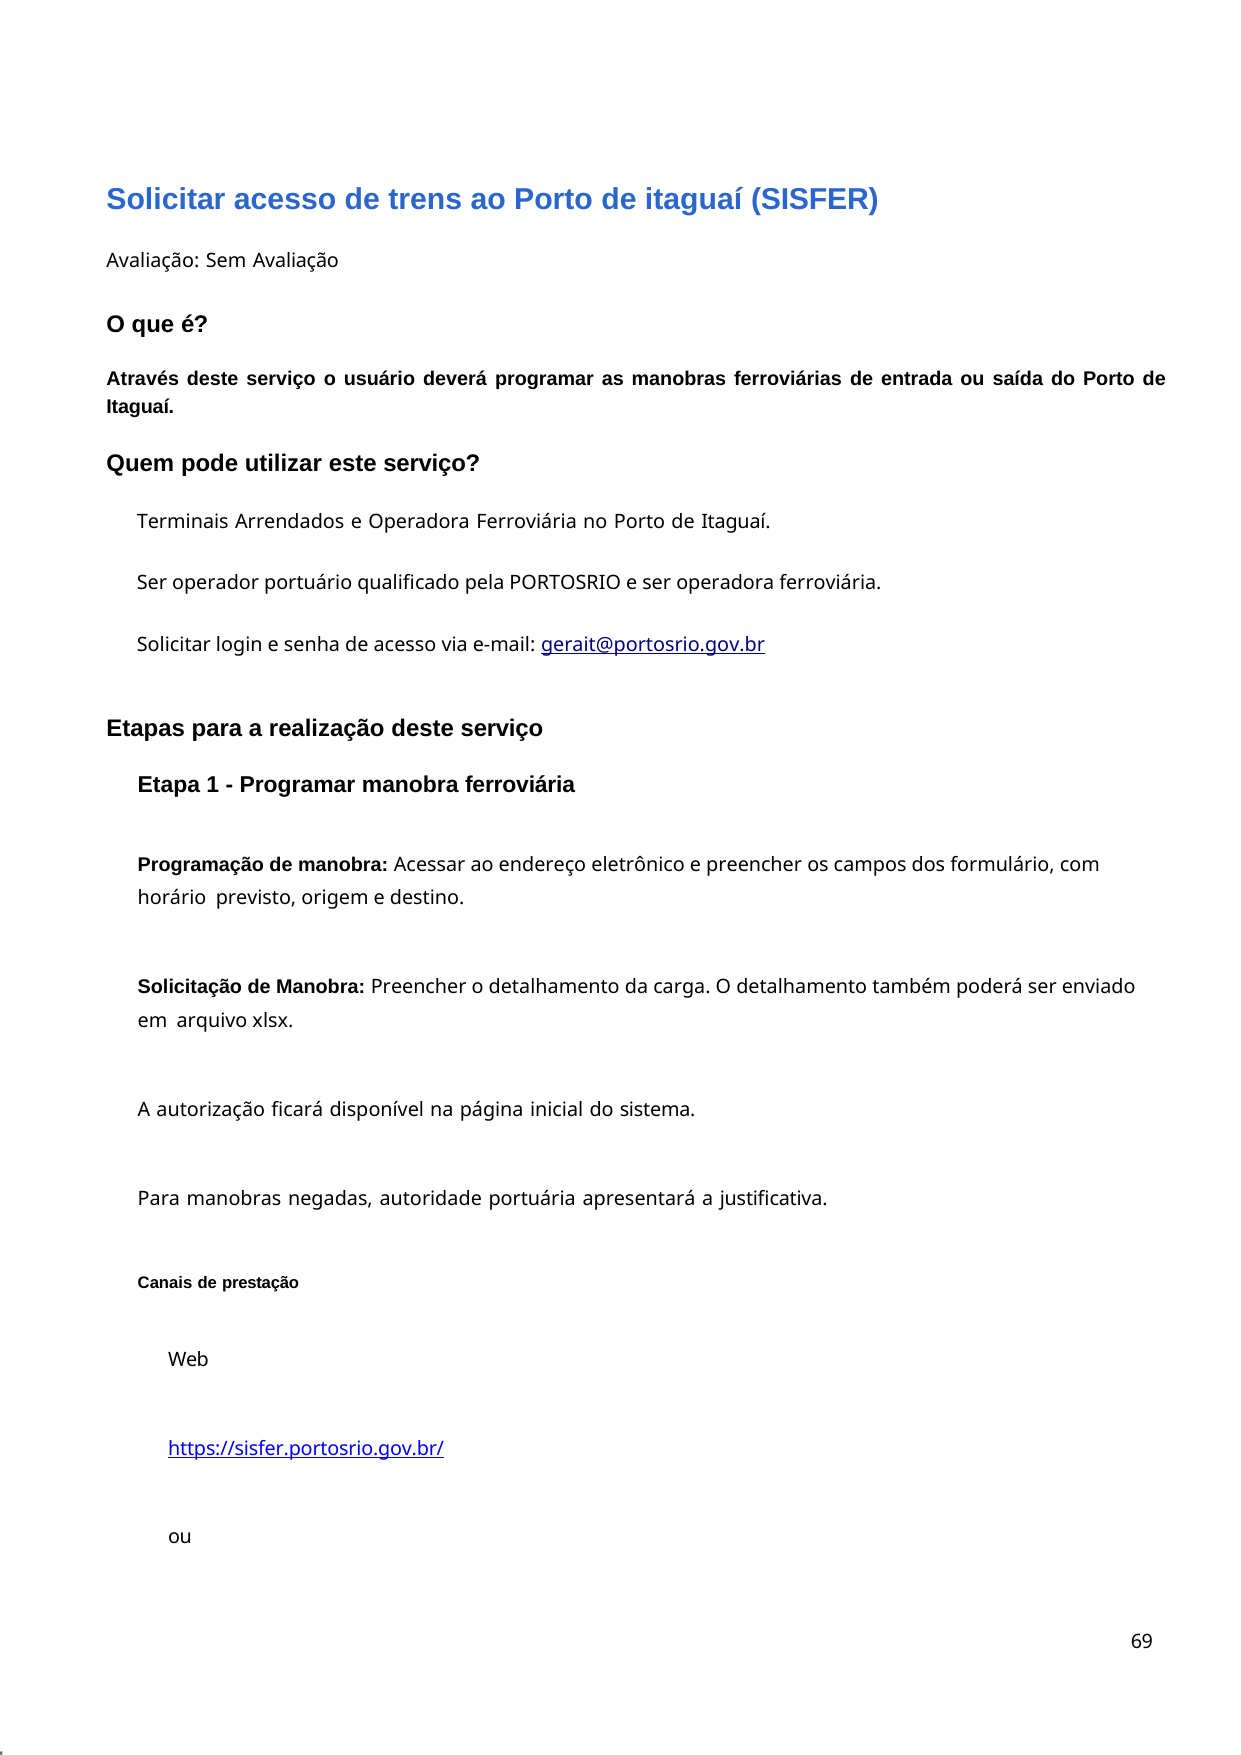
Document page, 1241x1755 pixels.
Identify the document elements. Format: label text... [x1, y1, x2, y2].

text Terminais Arrendados e Operadora Ferroviária no Porto de Itaguaí. [137, 507, 1241, 534]
subtitle Quem pode utilizar este serviço? [106, 449, 1241, 477]
text Ser operador portuário qualificado pela PORTOSRIO e ser operadora ferroviária. Solicitar login e senha de acesso via e-mail: gerait@portosrio.gov.br [137, 568, 916, 657]
subtitle Etapas para a realização deste serviço [106, 714, 1241, 742]
text Canais de prestação [137, 1273, 1241, 1292]
text Solicitação de Manobra: Preencher o detalhamento da carga. O detalhamento também poderá ser enviado em arquivo xlsx. [137, 973, 1146, 1033]
text ou [168, 1523, 1241, 1550]
text Avaliação: Sem Avaliação [106, 247, 1241, 273]
subtitle Solicitar acesso de trens ao Porto de itaguaí (SISFER) [106, 181, 1241, 216]
text A autorização ficará disponível na página inicial do sistema. [137, 1095, 1241, 1122]
text https://sisfer.portosrio.gov.br/ [168, 1434, 1241, 1461]
text Para manobras negadas, autoridade portuária apresentará a justificativa. [137, 1184, 1241, 1211]
subtitle Através deste serviço o usuário deverá programar as manobras ferroviárias de entrada ou saída do Porto de Itaguaí. [106, 367, 1173, 418]
subtitle Etapa 1 - Programar manobra ferroviária [137, 771, 1241, 797]
subtitle O que é? [106, 310, 1241, 337]
text Web [168, 1345, 1241, 1372]
text Programação de manobra: Acessar ao endereço eletrônico e preencher os campos dos formulário, com horário previsto, origem e destino. [137, 850, 1146, 911]
